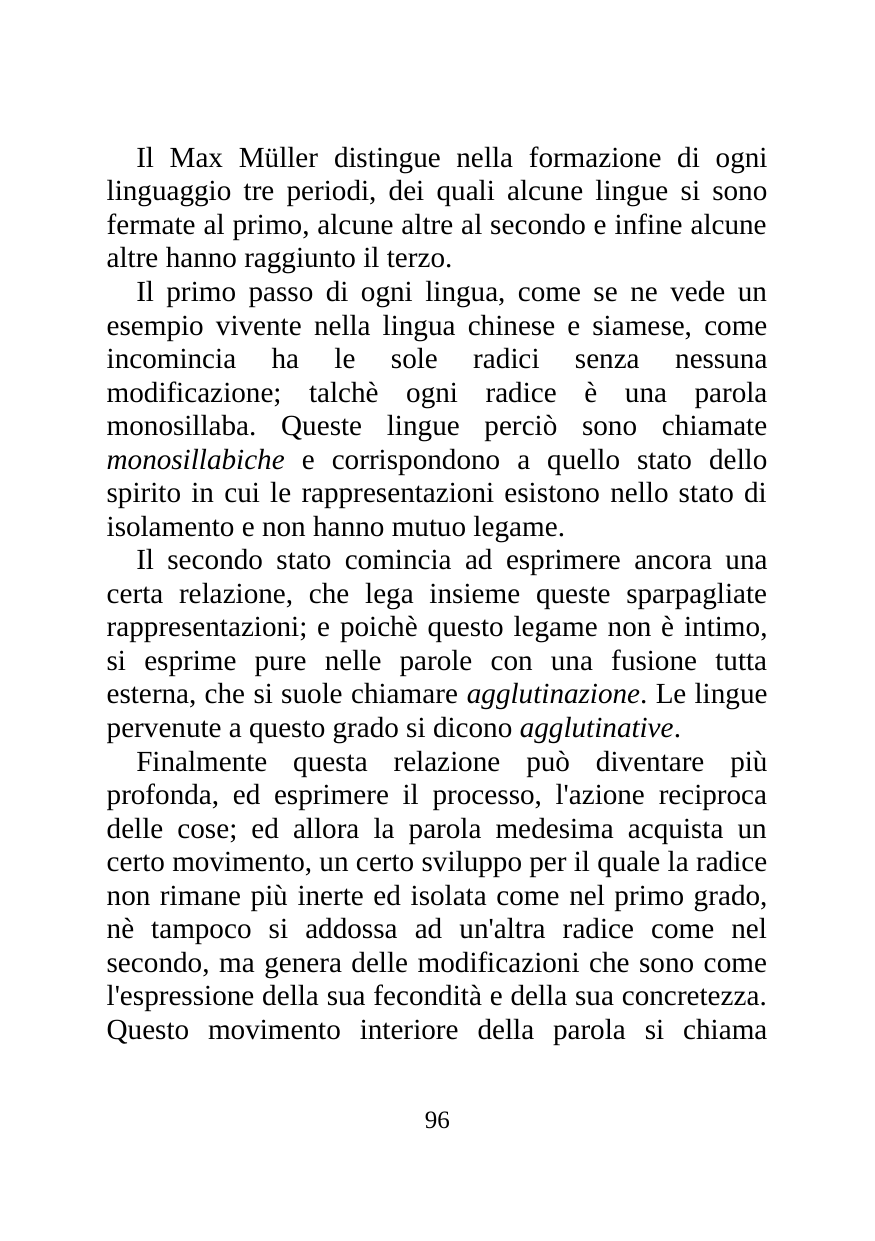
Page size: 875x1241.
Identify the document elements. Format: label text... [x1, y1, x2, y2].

text Finalmente questa relazione può diventare più profonda, ed esprimere il processo, l'azione reciproca delle cose; ed allora la parola medesima acquista un certo movimento, un certo sviluppo per il quale la radice non rimane più inerte ed isolata come nel primo grado, nè tampoco si addossa ad un'altra radice come nel secondo, ma genera delle modificazioni che sono come l'espressione della sua fecondità e della sua concretezza. Questo movimento interiore della parola si chiama [106, 744, 768, 1046]
text Il Max Müller distingue nella formazione di ogni linguaggio tre periodi, dei quali alcune lingue si sono fermate al primo, alcune altre al secondo e infine alcune altre hanno raggiunto il terzo. [106, 140, 768, 274]
text Il secondo stato comincia ad esprimere ancora una certa relazione, che lega insieme queste sparpagliate rappresentazioni; e poichè questo legame non è intimo, si esprime pure nelle parole con una fusione tutta esterna, che si suole chiamare agglutinazione. Le lingue pervenute a questo grado si dicono agglutinative. [106, 542, 768, 744]
text Il primo passo di ogni lingua, come se ne vede un esempio vivente nella lingua chinese e siamese, come incomincia ha le sole radici senza nessuna modificazione; talchè ogni radice è una parola monosillaba. Queste lingue perciò sono chiamate monosillabiche e corrispondono a quello stato dello spirito in cui le rappresentazioni esistono nello stato di isolamento e non hanno mutuo legame. [106, 274, 768, 542]
